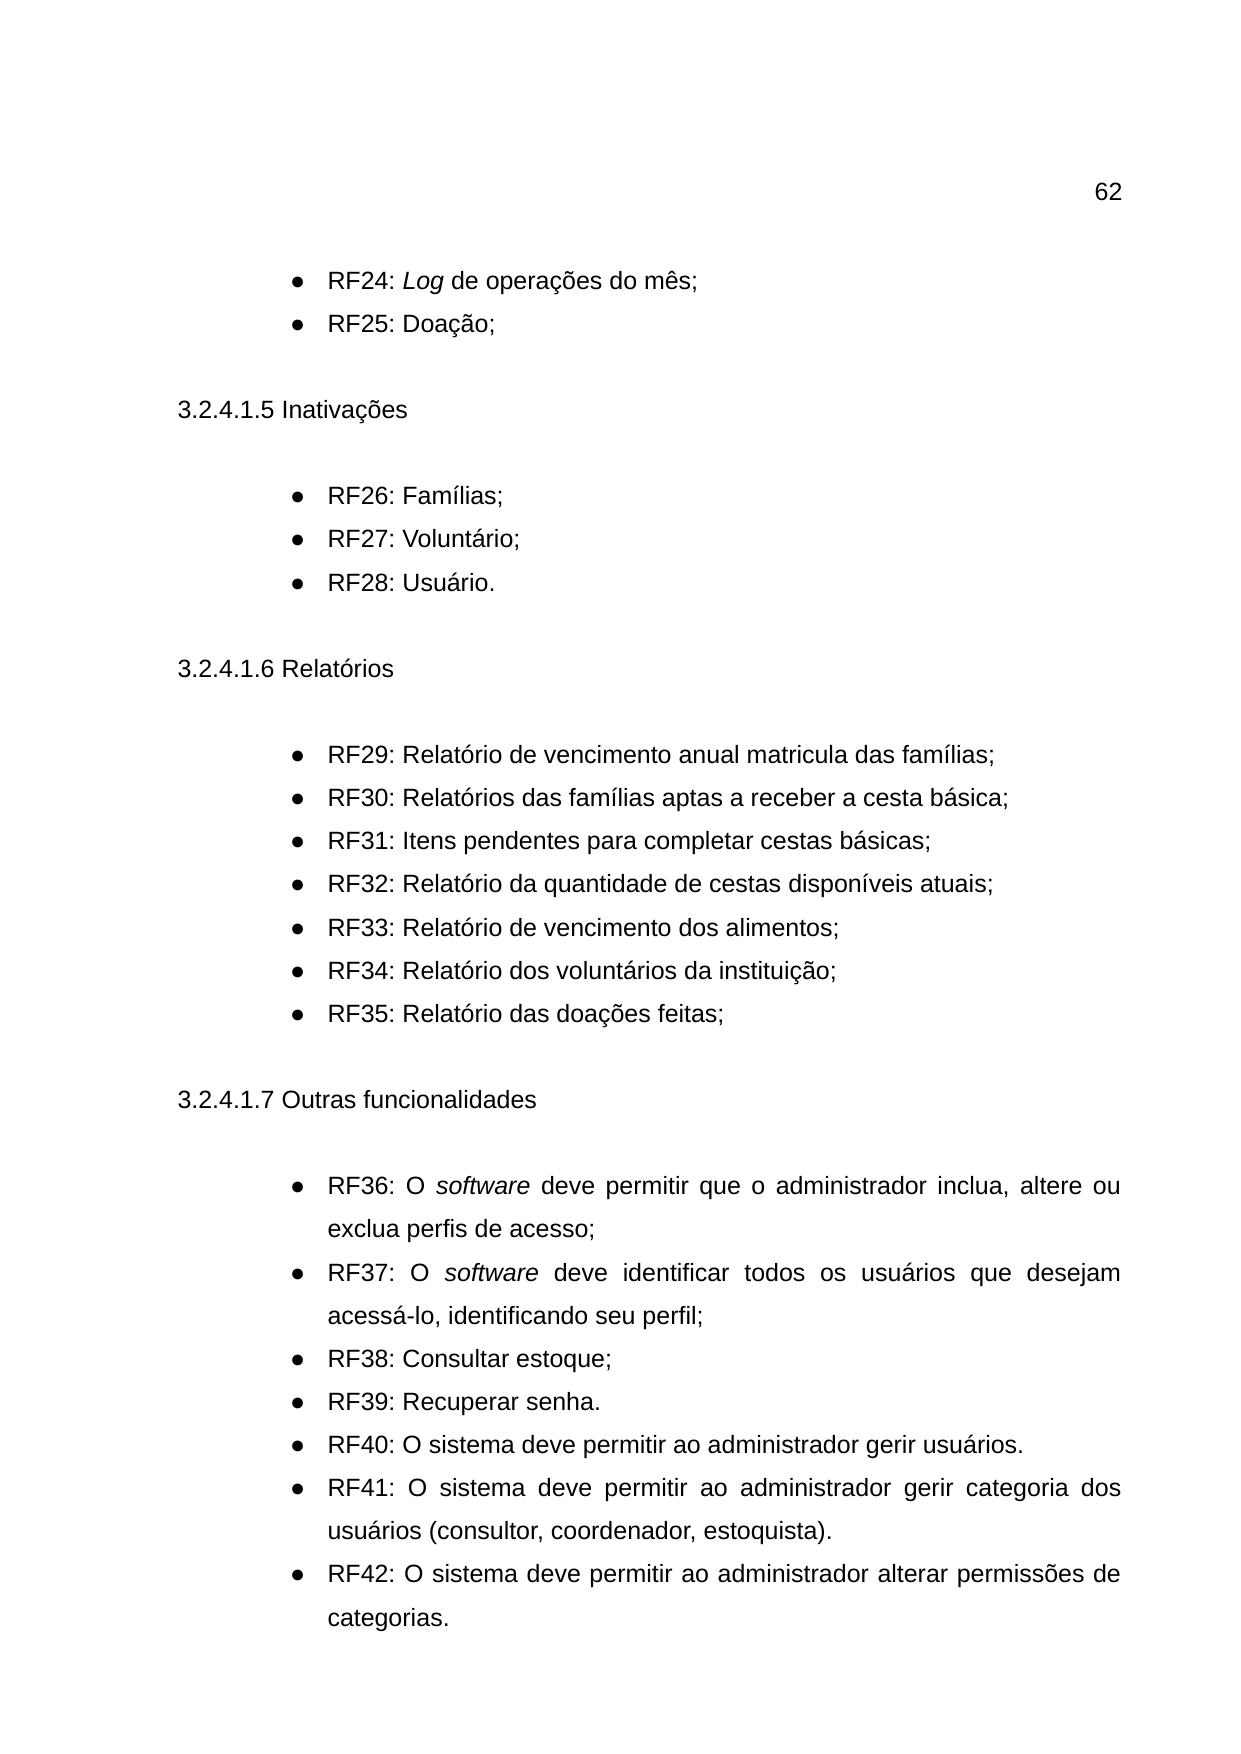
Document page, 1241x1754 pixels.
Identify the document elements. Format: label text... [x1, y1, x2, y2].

list RF37: O software deve identificar todos os usuários que desejam acessá-lo, identificando seu perfil; [290, 1258, 1122, 1329]
list RF34: Relatório dos voluntários da instituição; [290, 956, 1122, 984]
list RF24: Log de operações do mês; [290, 266, 1122, 294]
list RF39: Recuperar senha. [290, 1387, 1122, 1416]
text 3.2.4.1.7 Outras funcionalidades [177, 1085, 1122, 1114]
list RF40: O sistema deve permitir ao administrador gerir usuários. [290, 1430, 1122, 1459]
text 3.2.4.1.6 Relatórios [177, 654, 1122, 683]
list RF31: Itens pendentes para completar cestas básicas; [290, 826, 1122, 855]
list RF25: Doação; [290, 309, 1122, 338]
list RF41: O sistema deve permitir ao administrador gerir categoria dos usuários (consultor, coordenador, estoquista). [290, 1473, 1122, 1545]
list RF26: Famílias; [290, 481, 1122, 510]
list RF30: Relatórios das famílias aptas a receber a cesta básica; [290, 783, 1122, 812]
list RF38: Consultar estoque; [290, 1344, 1122, 1373]
list RF32: Relatório da quantidade de cestas disponíveis atuais; [290, 869, 1122, 898]
list RF36: O software deve permitir que o administrador inclua, altere ou exclua perfis de acesso; [290, 1171, 1122, 1243]
list RF29: Relatório de vencimento anual matricula das famílias; [290, 740, 1122, 769]
list RF42: O sistema deve permitir ao administrador alterar permissões de categorias. [290, 1559, 1122, 1631]
text 3.2.4.1.5 Inativações [177, 395, 1122, 424]
list RF28: Usuário. [290, 568, 1122, 596]
list RF27: Voluntário; [290, 524, 1122, 553]
list RF33: Relatório de vencimento dos alimentos; [290, 913, 1122, 941]
list RF35: Relatório das doações feitas; [290, 999, 1122, 1028]
